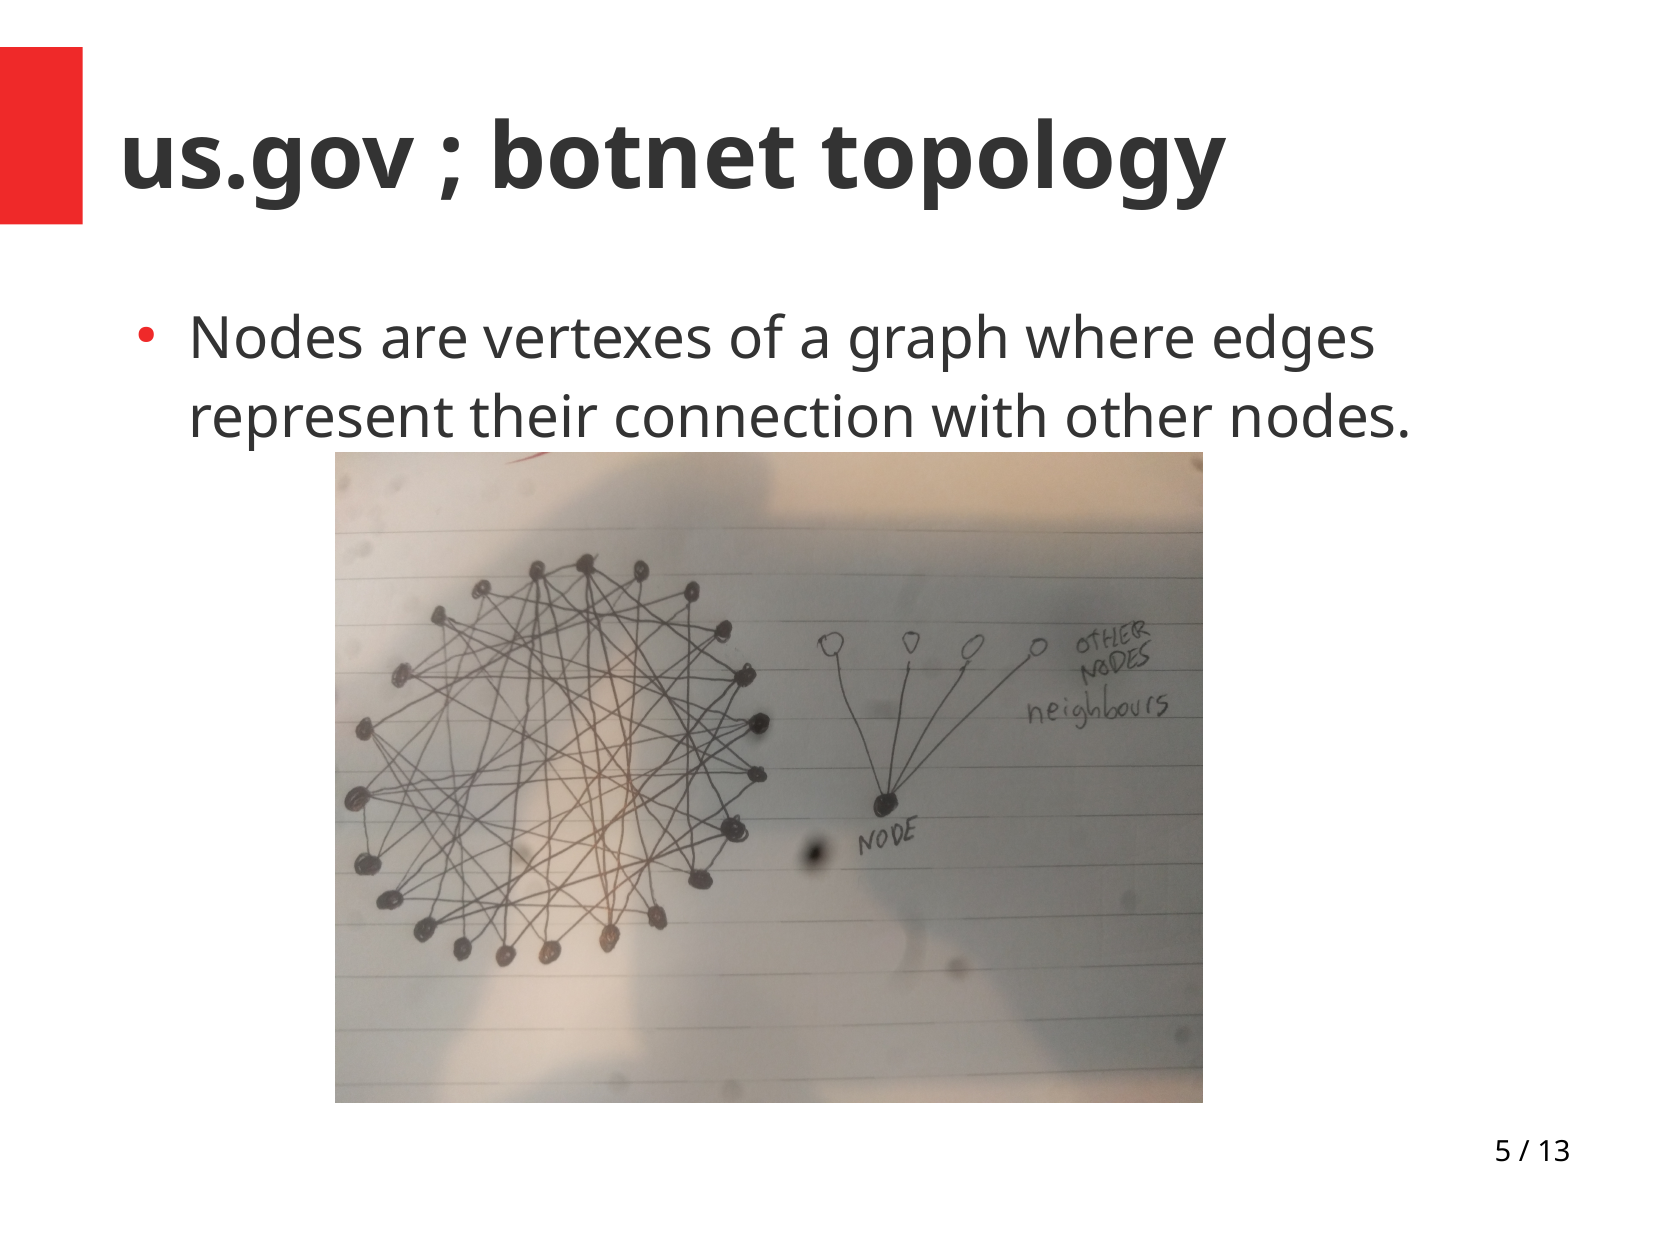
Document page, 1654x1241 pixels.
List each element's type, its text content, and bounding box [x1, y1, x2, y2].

list Nodes are vertexes of a graph where edges represent their connection with other nodes. [118, 296, 1536, 1016]
picture [335, 452, 1203, 1103]
title us.gov ; botnet topology [118, 49, 1571, 257]
